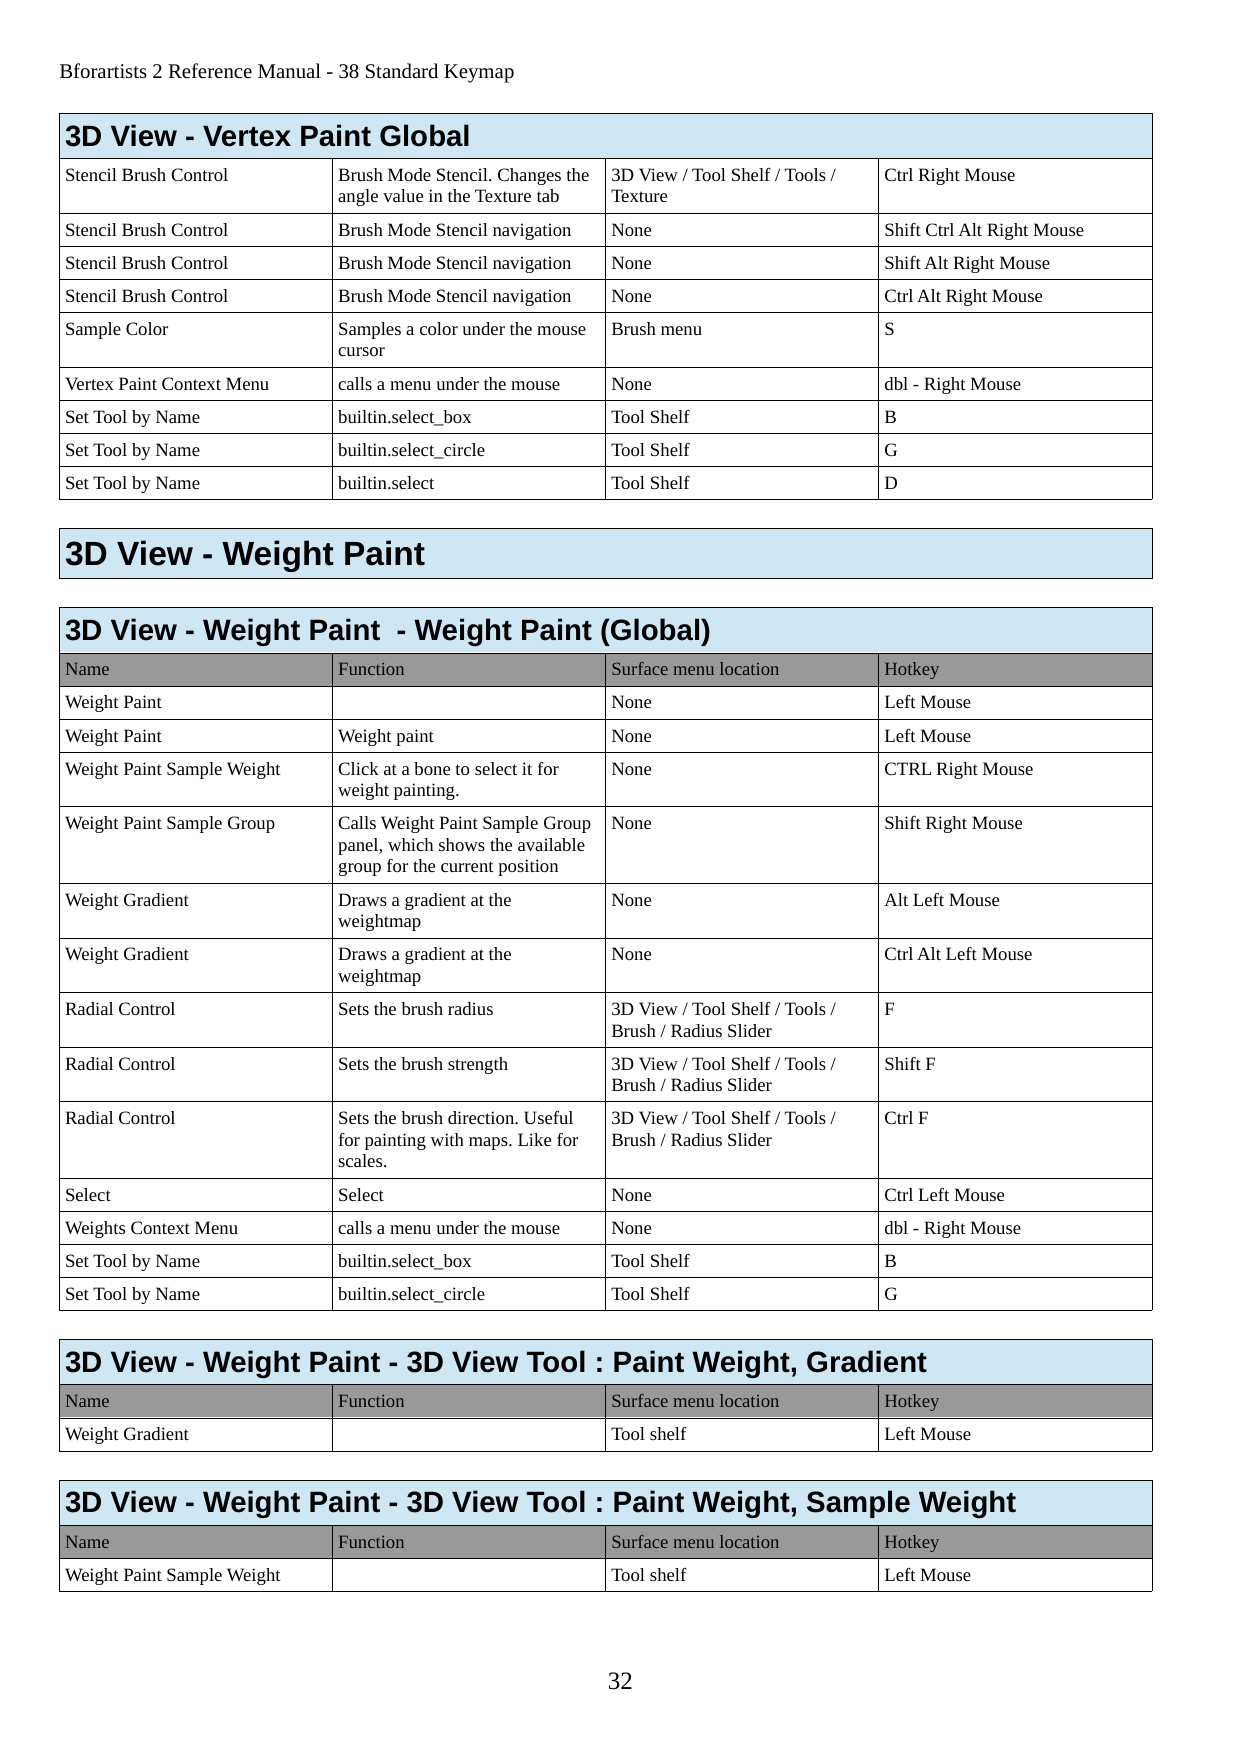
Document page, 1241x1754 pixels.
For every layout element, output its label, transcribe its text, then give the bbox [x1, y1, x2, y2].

table_cell Weight Gradient [60, 939, 332, 992]
table_cell calls a menu under the mouse [333, 368, 605, 400]
table_cell Brush Mode Stencil. Changes the angle value in the Texture tab [333, 159, 605, 213]
table_cell [333, 1559, 605, 1591]
table_cell Surface menu location [606, 654, 878, 686]
table_cell Set Tool by Name [60, 401, 332, 433]
table_cell Brush Mode Stencil navigation [333, 214, 605, 246]
table_cell Samples a color under the mouse cursor [333, 313, 605, 367]
table_cell Weight Paint Sample Weight [60, 753, 332, 806]
table_cell Tool Shelf [606, 1245, 878, 1277]
table_cell Tool Shelf [606, 434, 878, 466]
table_cell Tool shelf [606, 1419, 878, 1451]
table_cell G [879, 434, 1152, 466]
table_cell B [879, 1245, 1152, 1277]
table_cell None [606, 884, 878, 937]
table_cell None [606, 753, 878, 806]
table_cell 3D View / Tool Shelf / Tools / Brush / Radius Slider [606, 1048, 878, 1101]
table_cell Radial Control [60, 1048, 332, 1101]
table_cell Tool Shelf [606, 1278, 878, 1310]
table_cell Weight Paint [60, 687, 332, 719]
table_cell F [879, 993, 1152, 1047]
table_cell None [606, 807, 878, 883]
table_cell Radial Control [60, 993, 332, 1047]
table_cell Stencil Brush Control [60, 280, 332, 312]
table_cell Set Tool by Name [60, 467, 332, 499]
table_cell Click at a bone to select it for weight painting. [333, 753, 605, 806]
table_cell Left Mouse [879, 1419, 1152, 1451]
table_cell builtin.select_circle [333, 1278, 605, 1310]
table_cell Shift Ctrl Alt Right Mouse [879, 214, 1152, 246]
table_cell None [606, 687, 878, 719]
table_cell None [606, 280, 878, 312]
table_cell CTRL Right Mouse [879, 753, 1152, 806]
table_cell None [606, 247, 878, 279]
table_cell calls a menu under the mouse [333, 1212, 605, 1244]
table_cell builtin.select_box [333, 401, 605, 433]
table_cell Draws a gradient at the weightmap [333, 939, 605, 992]
table_cell Weights Context Menu [60, 1212, 332, 1244]
table_cell Function [333, 1385, 605, 1417]
table_cell Hotkey [879, 1526, 1152, 1558]
table_cell Surface menu location [606, 1526, 878, 1558]
table_cell Ctrl Left Mouse [879, 1179, 1152, 1211]
table_cell Brush Mode Stencil navigation [333, 247, 605, 279]
table_cell None [606, 368, 878, 400]
table_cell builtin.select [333, 467, 605, 499]
table_cell Left Mouse [879, 1559, 1152, 1591]
table_cell S [879, 313, 1152, 367]
table_cell Set Tool by Name [60, 1278, 332, 1310]
table_cell Tool shelf [606, 1559, 878, 1591]
table_header 3D View - Weight Paint - 3D View Tool : Paint Weight, Sample Weight [60, 1481, 1152, 1525]
table_cell Shift Alt Right Mouse [879, 247, 1152, 279]
table_cell Select [333, 1179, 605, 1211]
table_header 3D View - Weight Paint - Weight Paint (Global) [60, 608, 1152, 652]
table_cell Tool Shelf [606, 467, 878, 499]
table_cell Weight Paint [60, 720, 332, 752]
table_cell Ctrl Alt Left Mouse [879, 939, 1152, 992]
table_cell Shift F [879, 1048, 1152, 1101]
table_cell D [879, 467, 1152, 499]
table_cell Name [60, 1385, 332, 1417]
table_cell Weight Gradient [60, 884, 332, 937]
table_header 3D View - Vertex Paint Global [60, 114, 1152, 158]
table_cell 3D View / Tool Shelf / Tools / Texture [606, 159, 878, 213]
table_cell builtin.select_circle [333, 434, 605, 466]
table_cell Left Mouse [879, 720, 1152, 752]
table_cell 3D View / Tool Shelf / Tools / Brush / Radius Slider [606, 993, 878, 1047]
table_cell Function [333, 654, 605, 686]
table_cell None [606, 1179, 878, 1211]
table_cell Radial Control [60, 1102, 332, 1178]
table_cell Name [60, 654, 332, 686]
table_cell Name [60, 1526, 332, 1558]
table_cell Stencil Brush Control [60, 247, 332, 279]
table_cell Alt Left Mouse [879, 884, 1152, 937]
table_cell Vertex Paint Context Menu [60, 368, 332, 400]
table_cell None [606, 214, 878, 246]
table_cell Ctrl F [879, 1102, 1152, 1178]
table_cell dbl - Right Mouse [879, 368, 1152, 400]
table_cell 3D View / Tool Shelf / Tools / Brush / Radius Slider [606, 1102, 878, 1178]
table_cell Sets the brush radius [333, 993, 605, 1047]
table_cell Stencil Brush Control [60, 214, 332, 246]
table_cell G [879, 1278, 1152, 1310]
table_cell Brush menu [606, 313, 878, 367]
table_cell Weight Paint Sample Group [60, 807, 332, 883]
table_cell Hotkey [879, 654, 1152, 686]
table_cell Calls Weight Paint Sample Group panel, which shows the available group for the current position [333, 807, 605, 883]
table_cell Ctrl Alt Right Mouse [879, 280, 1152, 312]
table_cell [333, 1419, 605, 1451]
table_cell None [606, 939, 878, 992]
table_cell Weight paint [333, 720, 605, 752]
table_cell Ctrl Right Mouse [879, 159, 1152, 213]
table_cell Sample Color [60, 313, 332, 367]
table_cell Select [60, 1179, 332, 1211]
table_cell dbl - Right Mouse [879, 1212, 1152, 1244]
table_cell Set Tool by Name [60, 1245, 332, 1277]
table_cell Brush Mode Stencil navigation [333, 280, 605, 312]
table_cell Shift Right Mouse [879, 807, 1152, 883]
table_cell None [606, 1212, 878, 1244]
table_cell Left Mouse [879, 687, 1152, 719]
table_cell Sets the brush direction. Useful for painting with maps. Like for scales. [333, 1102, 605, 1178]
table_cell builtin.select_box [333, 1245, 605, 1277]
table_header 3D View - Weight Paint - 3D View Tool : Paint Weight, Gradient [60, 1340, 1152, 1384]
table_cell Draws a gradient at the weightmap [333, 884, 605, 937]
table_cell B [879, 401, 1152, 433]
table_cell Sets the brush strength [333, 1048, 605, 1101]
table_cell [333, 687, 605, 719]
table_cell Tool Shelf [606, 401, 878, 433]
table_cell Weight Gradient [60, 1419, 332, 1451]
table_cell Stencil Brush Control [60, 159, 332, 213]
table_cell Function [333, 1526, 605, 1558]
table_cell Set Tool by Name [60, 434, 332, 466]
table_cell Surface menu location [606, 1385, 878, 1417]
table_cell Weight Paint Sample Weight [60, 1559, 332, 1591]
table_cell None [606, 720, 878, 752]
table_header 3D View - Weight Paint [60, 529, 1152, 578]
table_cell Hotkey [879, 1385, 1152, 1417]
